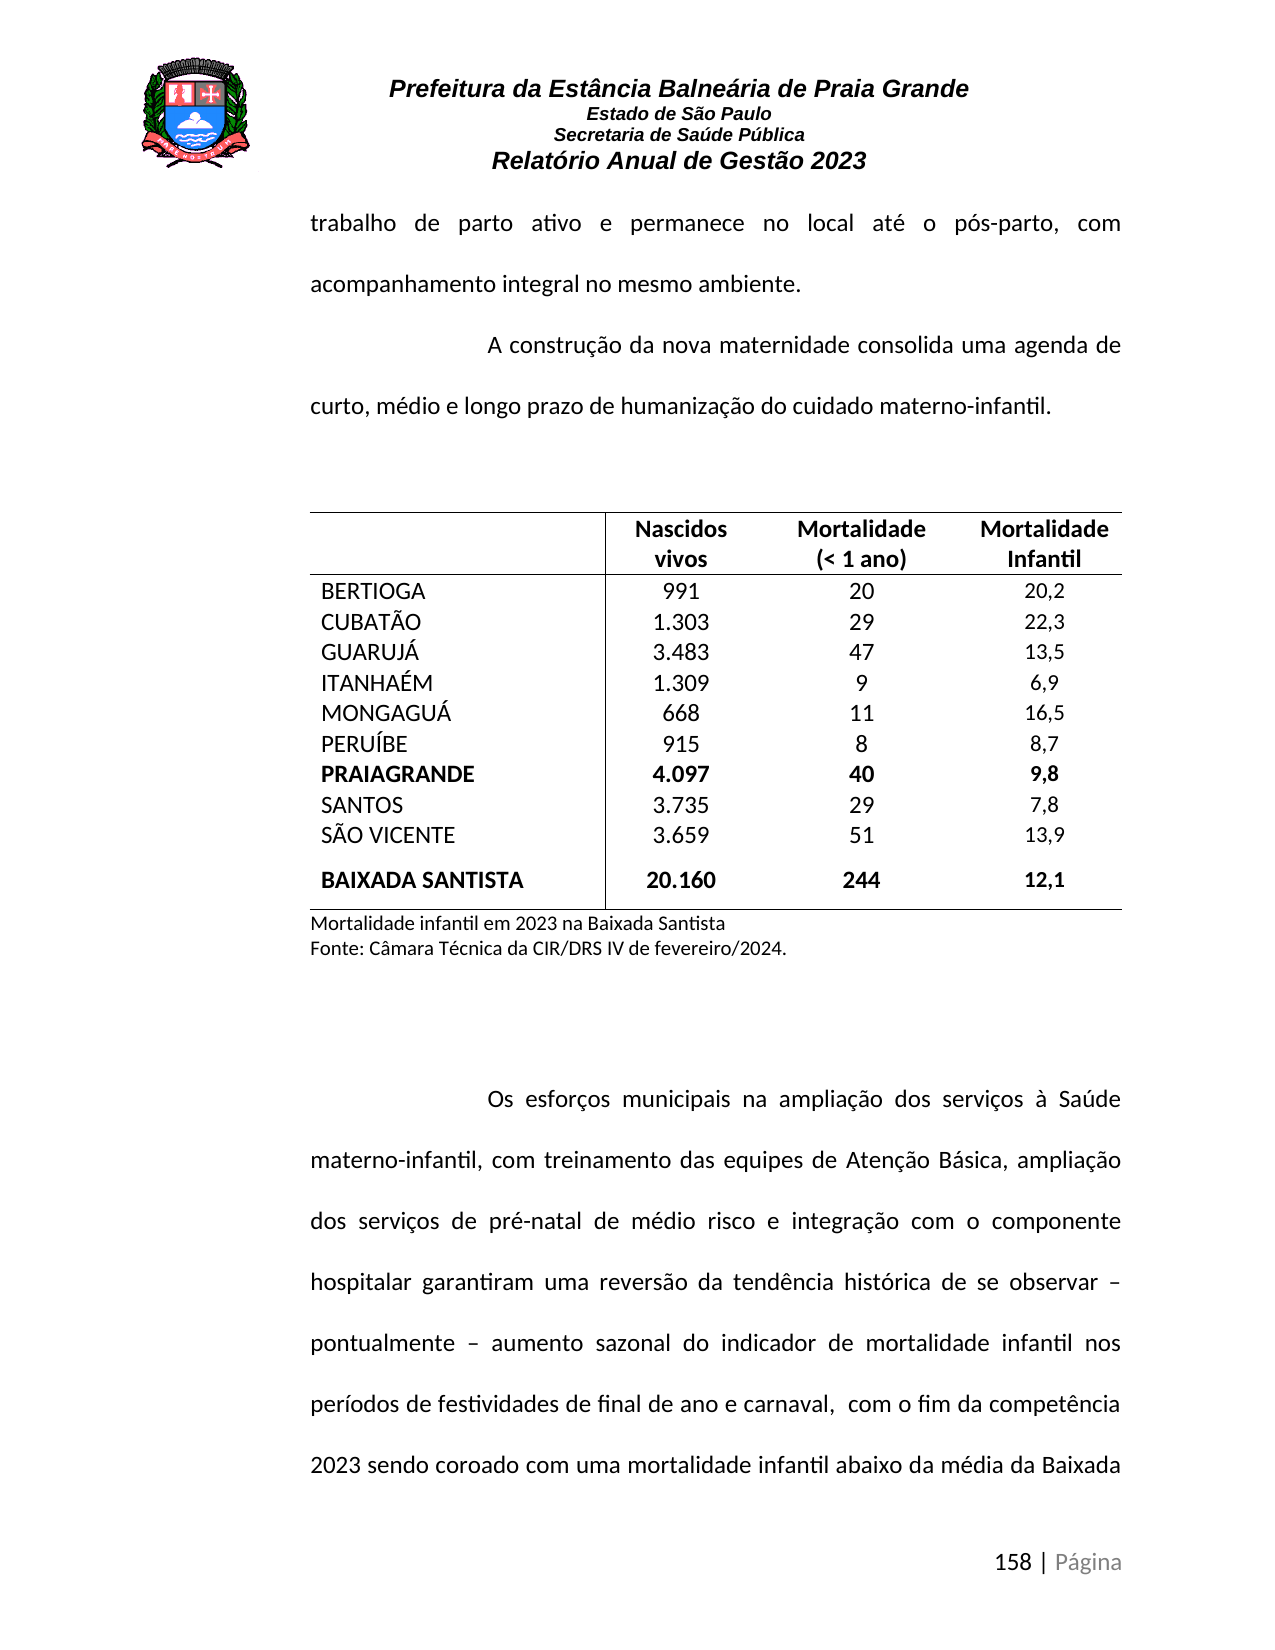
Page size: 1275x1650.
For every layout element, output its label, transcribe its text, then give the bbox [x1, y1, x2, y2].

table_cell PERUÍBE [310, 728, 605, 758]
table_cell 244 [757, 850, 966, 909]
table_cell 3.659 [606, 819, 757, 850]
table_cell ITANHAÉM [310, 667, 605, 697]
table_cell 16,5 [966, 697, 1122, 728]
table_cell GUARUJÁ [310, 636, 605, 667]
text A construção da nova maternidade consolida uma agenda de curto, médio e longo prazo de humanização do cuidado materno-infantil. [310, 329, 1122, 420]
table_cell 22,3 [966, 606, 1122, 636]
table_cell 12,1 [966, 850, 1122, 909]
text Os esforços municipais na ampliação dos serviços à Saúde materno-infantil, com treinamento das equipes de Atenção Básica, ampliação dos serviços de pré-natal de médio risco e integração com o componente hospitalar garantiram uma reversão da tendência histórica de se observar – pontualmente – aumento sazonal do indicador de mortalidade infantil nos períodos de festividades de final de ano e carnaval, com o fim da competência 2023 sendo coroado com uma mortalidade infantil abaixo da média da Baixada [310, 1083, 1122, 1480]
table_cell 8 [757, 728, 966, 758]
table_cell 1.303 [606, 606, 757, 636]
table_cell 13,9 [966, 819, 1122, 850]
table_cell 20 [757, 575, 966, 606]
table_cell 9 [757, 667, 966, 697]
table_cell 8,7 [966, 728, 1122, 758]
text trabalho de parto ativo e permanece no local até o pós-parto, com acompanhamento integral no mesmo ambiente. [310, 207, 1122, 298]
table_cell 29 [757, 606, 966, 636]
table_cell 20,2 [966, 575, 1122, 606]
table_cell PRAIAGRANDE [310, 758, 605, 789]
table_header Nascidos vivos [606, 513, 757, 574]
table_cell 13,5 [966, 636, 1122, 667]
table_cell 11 [757, 697, 966, 728]
table_cell 47 [757, 636, 966, 667]
table_cell SANTOS [310, 789, 605, 819]
table_header Mortalidade Infantil [966, 513, 1122, 574]
table_cell BAIXADA SANTISTA [310, 850, 605, 909]
table_header Mortalidade (< 1 ano) [757, 513, 966, 574]
table_cell 1.309 [606, 667, 757, 697]
table_cell SÃO VICENTE [310, 819, 605, 850]
table_cell 20.160 [606, 850, 757, 909]
table_cell BERTIOGA [310, 575, 605, 606]
table_cell 7,8 [966, 789, 1122, 819]
table_cell 51 [757, 819, 966, 850]
table_cell 4.097 [606, 758, 757, 789]
table_cell MONGAGUÁ [310, 697, 605, 728]
table_cell 668 [606, 697, 757, 728]
table_cell 991 [606, 575, 757, 606]
table_cell 9,8 [966, 758, 1122, 789]
table_cell 3.735 [606, 789, 757, 819]
table_cell 3.483 [606, 636, 757, 667]
table_header [310, 513, 605, 574]
text Fonte: Câmara Técnica da CIR/DRS IV de fevereiro/2024. [310, 935, 1122, 961]
table_cell CUBATÃO [310, 606, 605, 636]
picture [132, 55, 259, 172]
table_cell 6,9 [966, 667, 1122, 697]
table_cell 915 [606, 728, 757, 758]
text Mortalidade infantil em 2023 na Baixada Santista [310, 910, 1122, 935]
table_cell 40 [757, 758, 966, 789]
table_cell 29 [757, 789, 966, 819]
